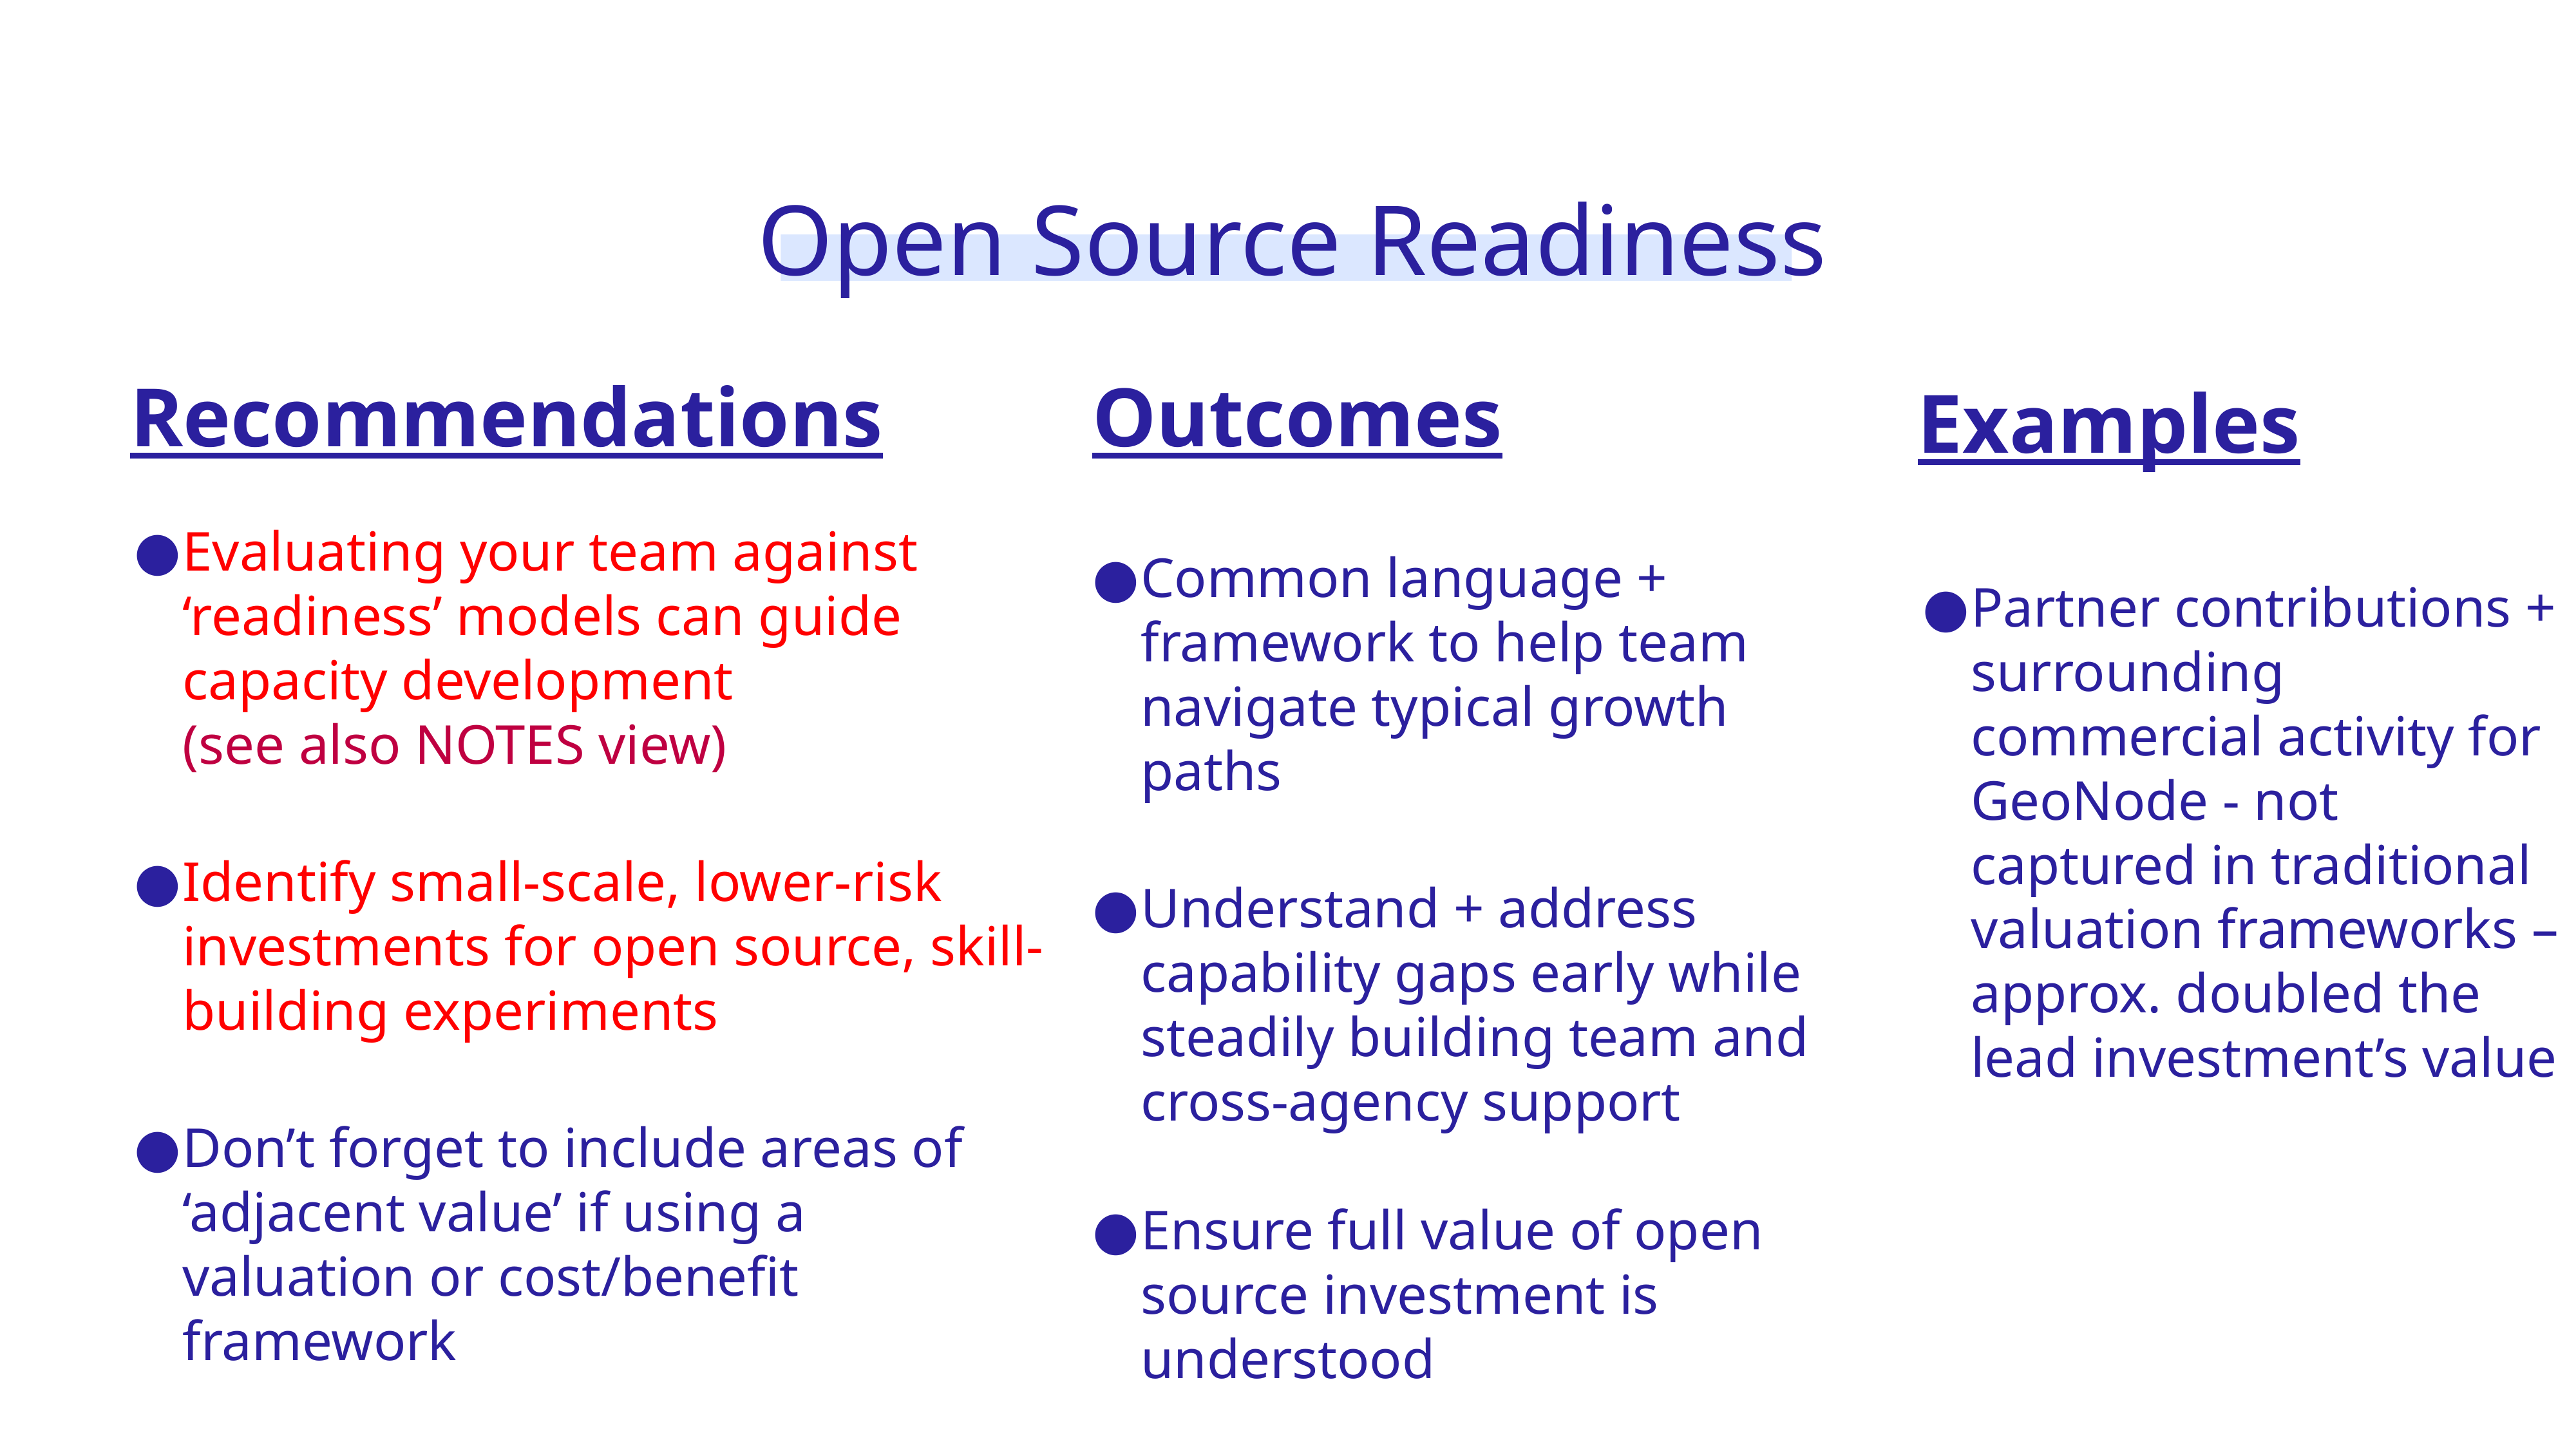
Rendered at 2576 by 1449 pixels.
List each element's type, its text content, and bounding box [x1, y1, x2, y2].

text_box Common language + framework to help team navigate typical growth paths Understand + address capability gaps early while steadily building team and cross-agency support Ensure full value of open source investment is understood [1083, 429, 1884, 1394]
text_box Examples [1908, 362, 2367, 560]
text_box Recommendations [120, 355, 990, 553]
text_box Open Source Readiness [579, 154, 2005, 300]
text_box Outcomes [1083, 355, 1570, 429]
text_box Partner contributions + surrounding commercial activity for GeoNode - not captured in traditional valuation frameworks – approx. doubled the lead investment’s value [1913, 458, 2576, 1203]
text_box Evaluating your team against ‘readiness’ models can guide capacity development (see also NOTES view) Identify small-scale, lower-risk investments for open source, skill-building experiments Don’t forget to include areas of ‘adjacent value’ if using a valuation or cost/benefit framework [124, 402, 1063, 1377]
